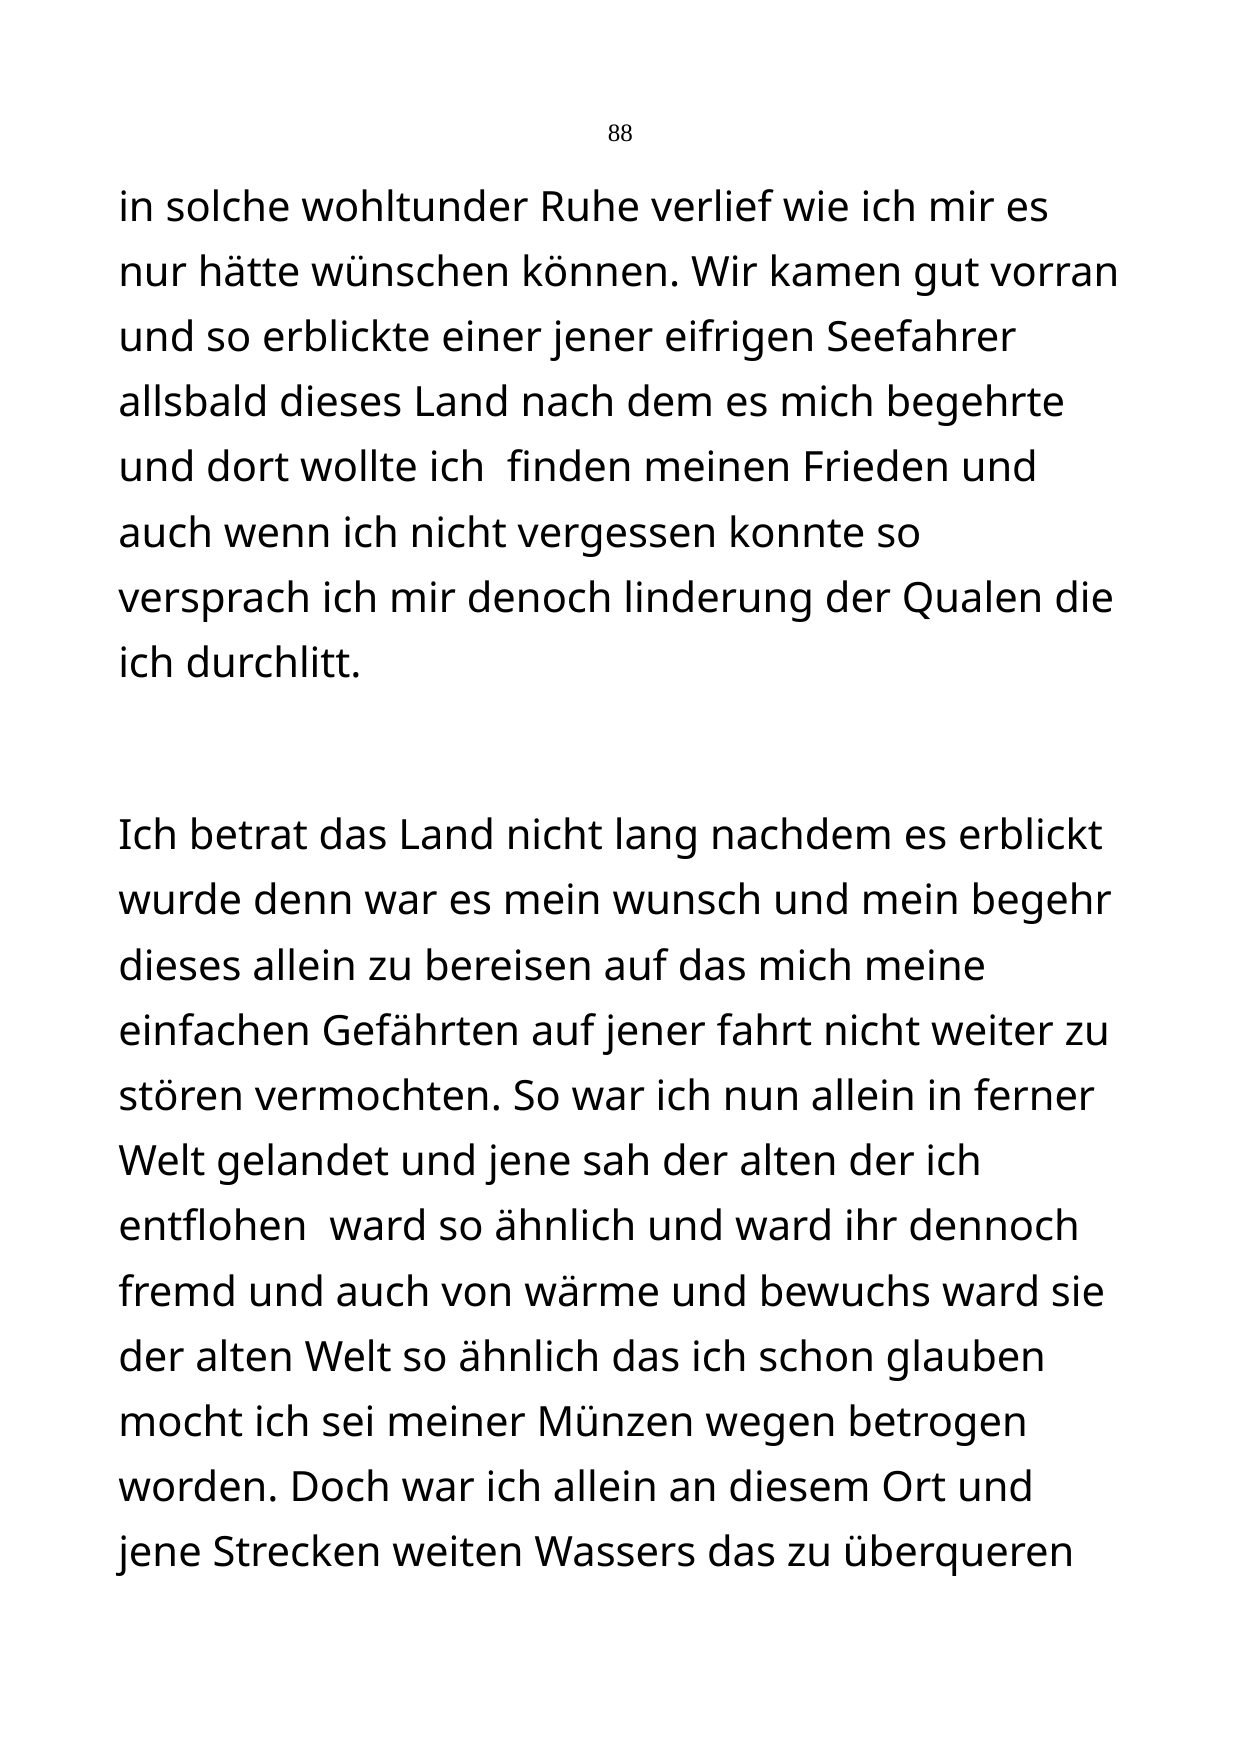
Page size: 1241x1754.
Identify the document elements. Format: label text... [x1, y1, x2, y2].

text Ich betrat das Land nicht lang nachdem es erblickt wurde denn war es mein wunsch und mein begehr dieses allein zu bereisen auf das mich meine einfachen Gefährten auf jener fahrt nicht weiter zu stören vermochten. So war ich nun allein in ferner Welt gelandet und jene sah der alten der ich entflohen ward so ähnlich und ward ihr dennoch fremd und auch von wärme und bewuchs ward sie der alten Welt so ähnlich das ich schon glauben mocht ich sei meiner Münzen wegen betrogen worden. Doch war ich allein an diesem Ort und jene Strecken weiten Wassers das zu überqueren [118, 805, 1122, 1579]
text in solche wohltunder Ruhe verlief wie ich mir es nur hätte wünschen können. Wir kamen gut vorran und so erblickte einer jener eifrigen Seefahrer allsbald dieses Land nach dem es mich begehrte und dort wollte ich finden meinen Frieden und auch wenn ich nicht vergessen konnte so versprach ich mir denoch linderung der Qualen die ich durchlitt. [118, 176, 1122, 689]
